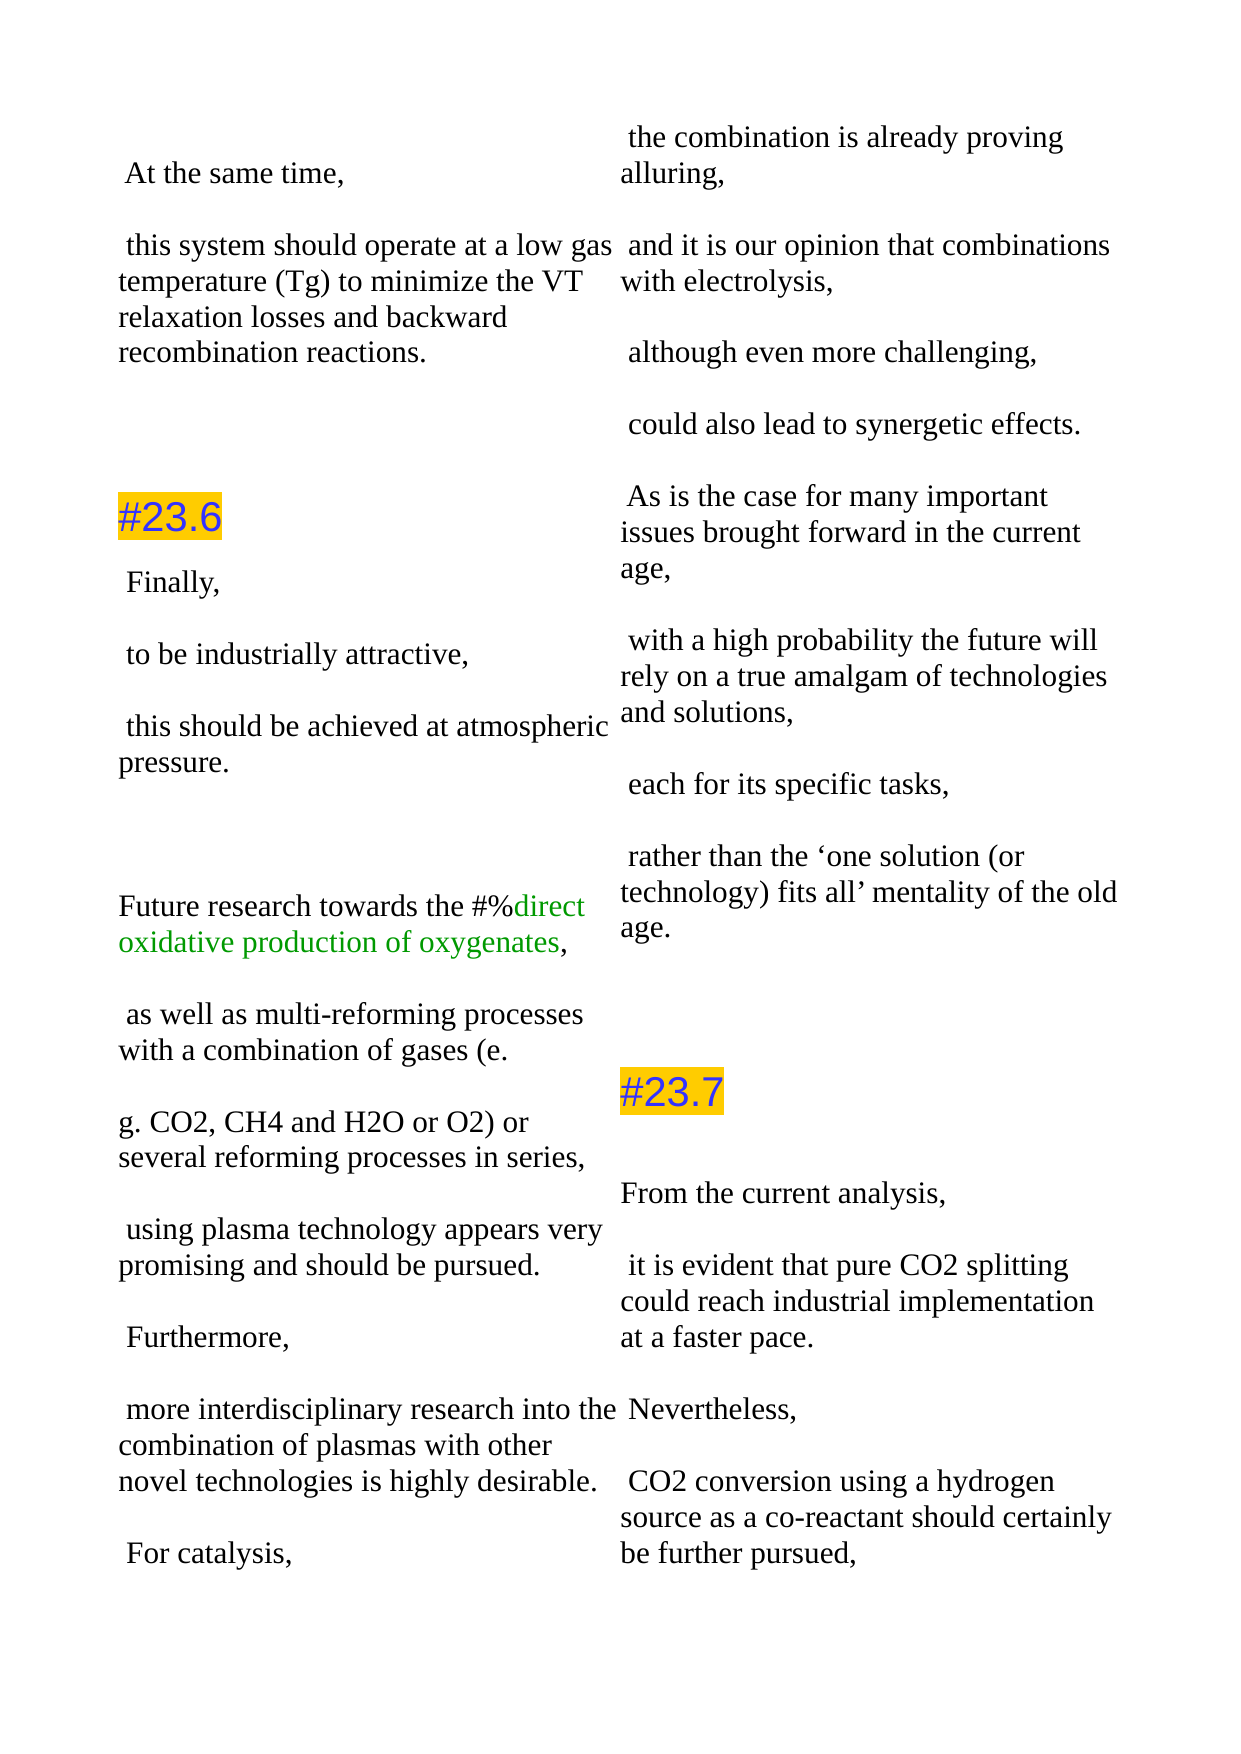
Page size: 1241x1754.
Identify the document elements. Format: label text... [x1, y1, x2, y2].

text #23.7 [620, 1067, 1122, 1115]
text to be industrially attractive, [118, 636, 620, 672]
text Finally, [118, 564, 620, 600]
text it is evident that pure CO2 splitting could reach industrial implementation at a faster pace. [620, 1247, 1122, 1354]
text CO2 conversion using a hydrogen source as a co-reactant should certainly be further pursued, [620, 1462, 1122, 1570]
text g. CO2, CH4 and H2O or O2) or several reforming processes in series, [118, 1103, 620, 1175]
text rather than the ‘one solution (or technology) fits all’ mentality of the old age. [620, 837, 1122, 945]
text this should be achieved at atmospheric pressure. [118, 707, 620, 779]
text with a high probability the future will rely on a true amalgam of technologies and solutions, [620, 621, 1122, 729]
text this system should operate at a low gas temperature (Tg) to minimize the VT relaxation losses and backward recombination reactions. [118, 226, 620, 370]
text Future research towards the #%direct oxidative production of oxygenates, [118, 887, 620, 959]
text Nevertheless, [620, 1390, 1122, 1426]
text although even more challenging, [620, 334, 1122, 370]
text as well as multi-reforming processes with a combination of gases (e. [118, 995, 620, 1067]
text the combination is already proving alluring, [620, 118, 1122, 190]
text As is the case for many important issues brought forward in the current age, [620, 477, 1122, 585]
text could also lead to synergetic effects. [620, 406, 1122, 442]
text For catalysis, [118, 1534, 620, 1570]
text each for its specific tasks, [620, 765, 1122, 801]
text At the same time, [118, 154, 620, 190]
text more interdisciplinary research into the combination of plasmas with other novel technologies is highly desirable. [118, 1390, 620, 1498]
text and it is our opinion that combinations with electrolysis, [620, 226, 1122, 298]
text From the current analysis, [620, 1175, 1122, 1211]
text #23.6 [118, 492, 620, 540]
text Furthermore, [118, 1318, 620, 1354]
text using plasma technology appears very promising and should be pursued. [118, 1211, 620, 1282]
